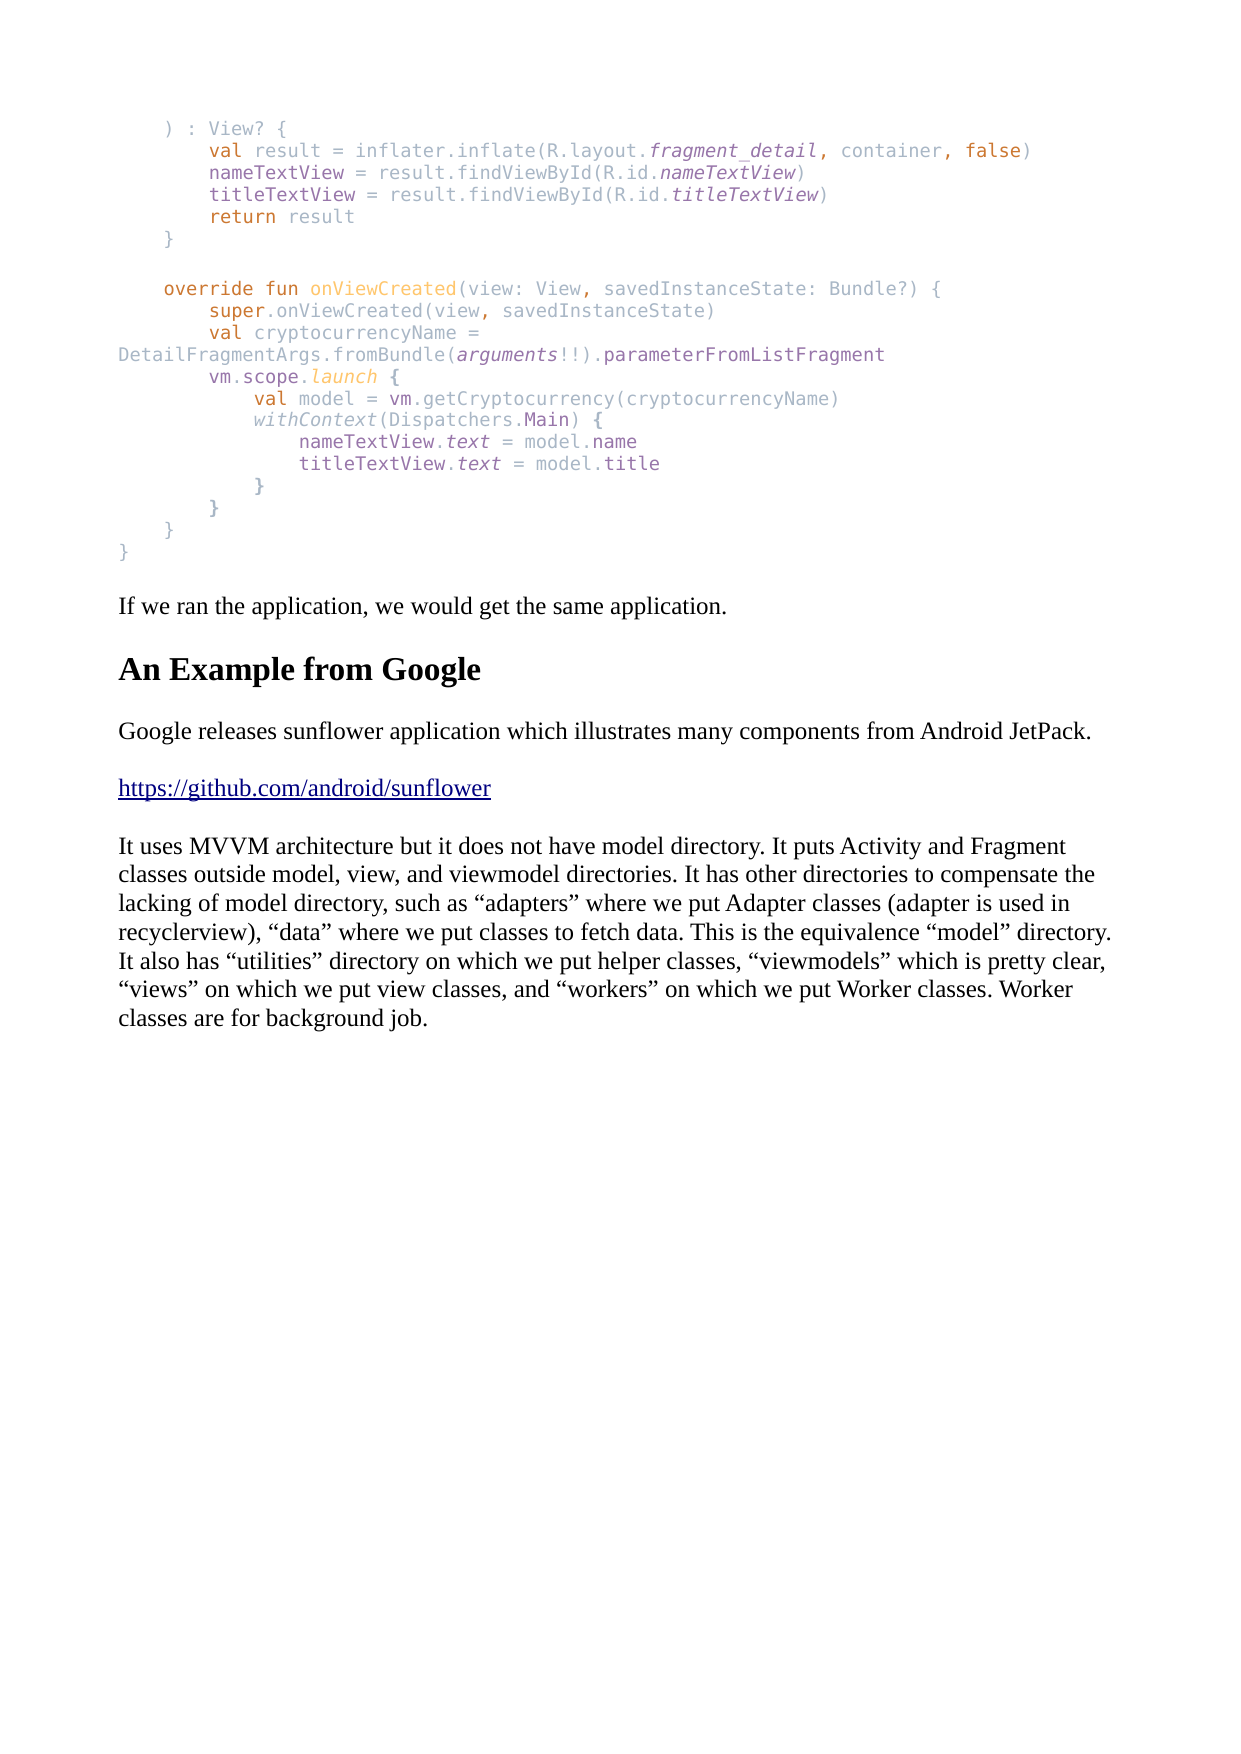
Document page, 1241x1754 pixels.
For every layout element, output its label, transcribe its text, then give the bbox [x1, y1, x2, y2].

text ) : View? { val result = inflater.inflate(R.layout.fragment_detail, container, false) nameTextView = result.findViewById(R.id.nameTextView) titleTextView = result.findViewById(R.id.titleTextView) return result } override fun onViewCreated(view: View, savedInstanceState: Bundle?) { super.onViewCreated(view, savedInstanceState) val cryptocurrencyName = DetailFragmentArgs.fromBundle(arguments!!).parameterFromListFragment vm.scope.launch { val model = vm.getCryptocurrency(cryptocurrencyName) withContext(Dispatchers.Main) { nameTextView.text = model.name titleTextView.text = model.title } } } } [118, 118, 1122, 562]
text Google releases sunflower application which illustrates many components from Android JetPack. [118, 716, 1122, 744]
text It uses MVVM architecture but it does not have model directory. It puts Activity and Fragment classes outside model, view, and viewmodel directories. It has other directories to compensate the lacking of model directory, such as “adapters” where we put Adapter classes (adapter is used in recyclerview), “data” where we put classes to fetch data. This is the equivalence “model” directory. It also has “utilities” directory on which we put helper classes, “viewmodels” which is pretty clear, “views” on which we put view classes, and “workers” on which we put Worker classes. Worker classes are for background job. [118, 831, 1122, 1032]
text https://github.com/android/sunflower [118, 773, 1122, 802]
text If we ran the application, we would get the same application. [118, 591, 1122, 620]
text An Example from Google [118, 649, 1122, 687]
